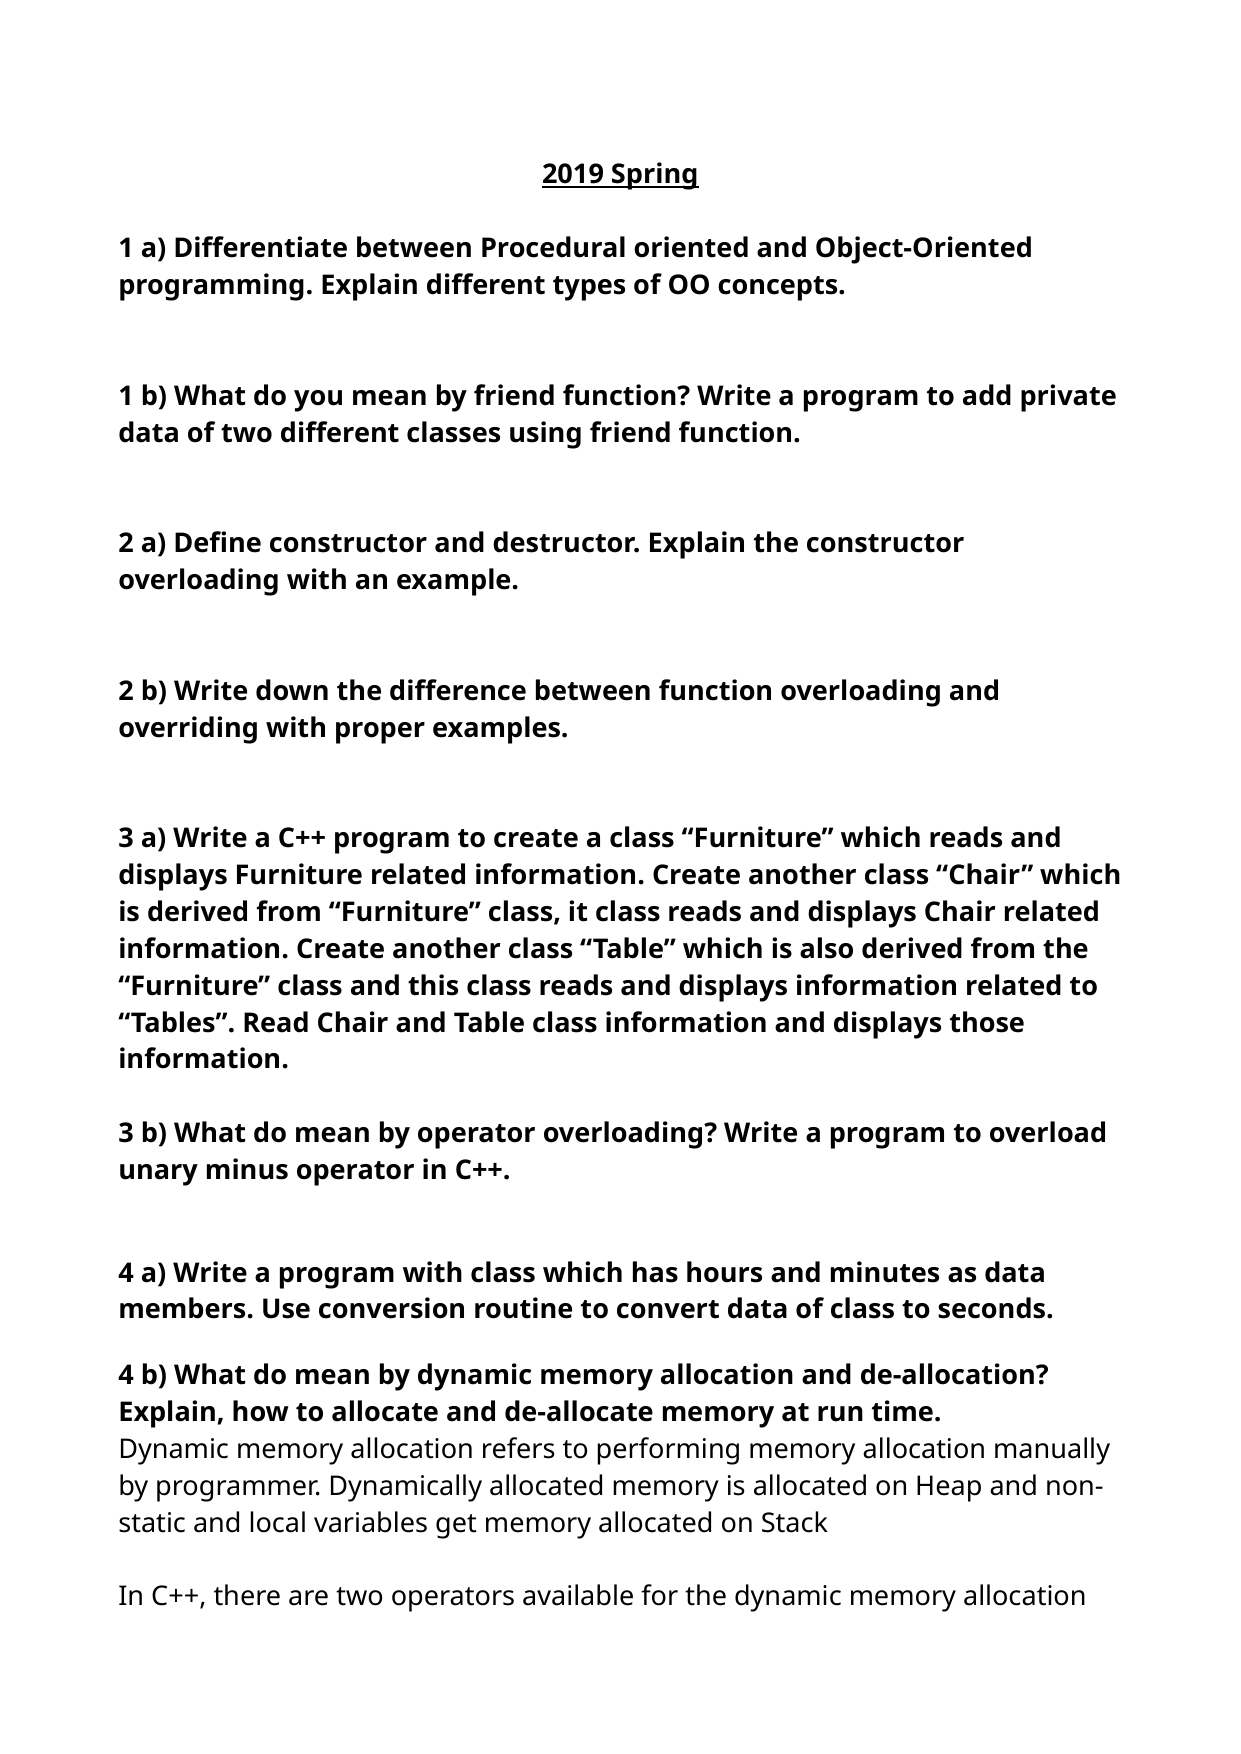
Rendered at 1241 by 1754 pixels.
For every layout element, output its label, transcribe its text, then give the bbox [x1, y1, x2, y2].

text 2 a) Define constructor and destructor. Explain the constructor overloading with an example. [118, 524, 1122, 671]
text 1 b) What do you mean by friend function? Write a program to add private data of two different classes using friend function. [118, 376, 1122, 524]
text 2019 Spring [118, 118, 1122, 229]
text 4 b) What do mean by dynamic memory allocation and de-allocation? Explain, how to allocate and de-allocate memory at run time. Dynamic memory allocation refers to performing memory allocation manually by programmer. Dynamically allocated memory is allocated on Heap and non-static and local variables get memory allocated on Stack In C++, there are two operators available for the dynamic memory allocation [118, 1356, 1122, 1614]
text 4 a) Write a program with class which has hours and minutes as data members. Use conversion routine to convert data of class to seconds. [118, 1253, 1122, 1356]
text 2 b) Write down the difference between function overloading and overriding with proper examples. 3 a) Write a C++ program to create a class “Furniture” which reads and displays Furniture related information. Create another class “Chair” which is derived from “Furniture” class, it class reads and displays Chair related information. Create another class “Table” which is also derived from the “Furniture” class and this class reads and displays information related to “Tables”. Read Chair and Table class information and displays those information. 3 b) What do mean by operator overloading? Write a program to overload unary minus operator in C++. [118, 671, 1122, 1253]
text 1 a) Differentiate between Procedural oriented and Object-Oriented programming. Explain different types of OO concepts. [118, 229, 1122, 376]
